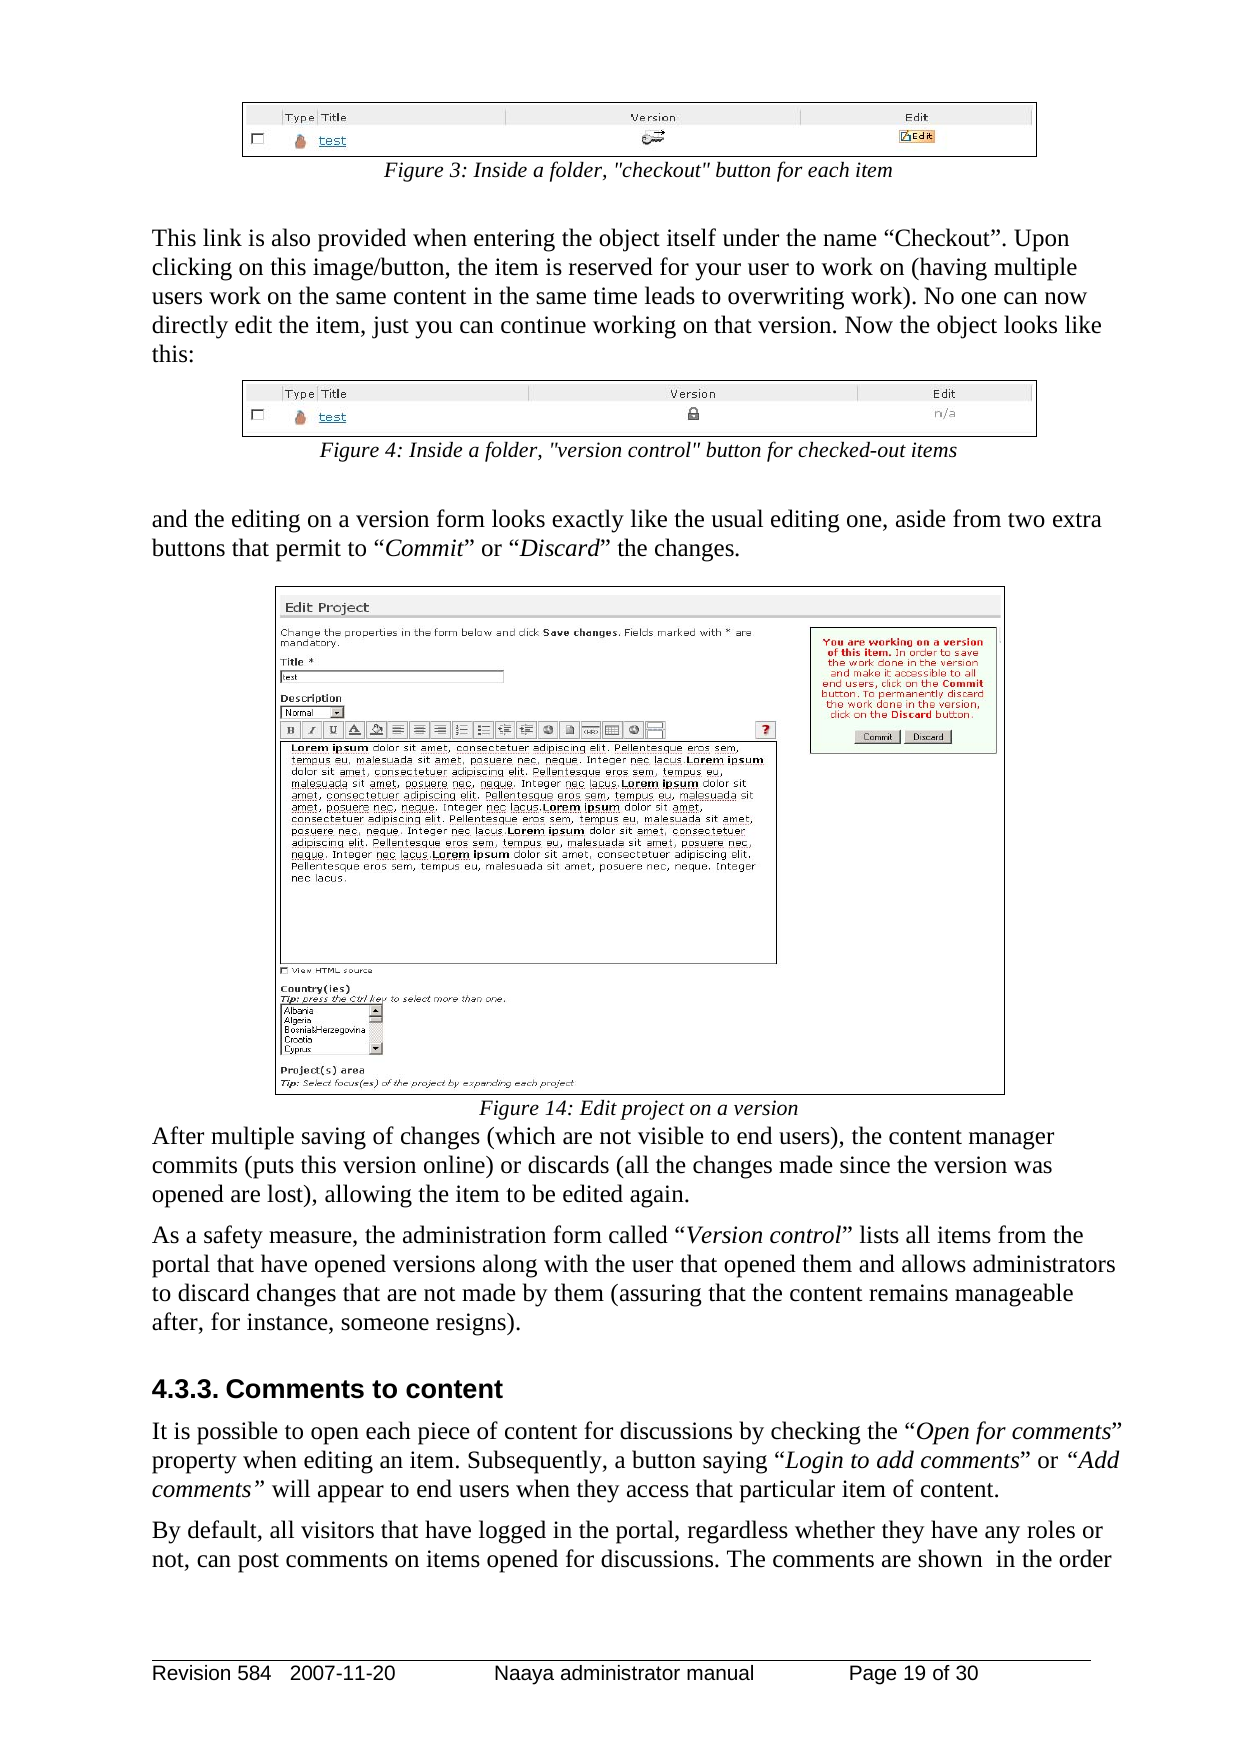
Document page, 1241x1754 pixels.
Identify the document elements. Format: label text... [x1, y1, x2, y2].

text By default, all visitors that have logged in the portal, regardless whether they have any roles or not, can post comments on items opened for discussions. The comments are shown in the order [152, 1515, 1128, 1573]
text This link is also provided when entering the object itself under the name “Checkout”. Upon clicking on this image/button, the item is reserved for your user to work on (having multiple users work on the same content in the same time leads to overwriting work). No one can now directly edit the item, just you can continue working on that version. Now the object looks like this: [152, 223, 1128, 368]
text Figure 4: Inside a folder, "version control" button for checked-out items [242, 437, 1037, 463]
text and the editing on a version form looks exactly like the usual editing one, aside from two extra buttons that permit to “Commit” or “Discard” the changes. [152, 503, 1128, 562]
picture [279, 590, 1001, 1091]
text After multiple saving of changes (which are not visible to end users), the content manager commits (puts this version online) or discards (all the changes made since the version was opened are lost), allowing the item to be edited again. [152, 573, 1128, 1208]
text Figure 14: Edit project on a version [275, 1095, 1004, 1121]
text [276, 587, 1004, 1094]
subtitle Comments to content [152, 1372, 1128, 1403]
text Figure 3: Inside a folder, "checkout" button for each item [242, 157, 1037, 182]
picture [246, 105, 1034, 153]
text [243, 381, 1036, 436]
text It is possible to open each piece of content for discussions by checking the “Open for comments” property when editing an item. Subsequently, a button saying “Login to add comments” or “Add comments” will appear to end users when they access that particular item of content. [152, 1416, 1128, 1503]
picture [246, 384, 1034, 433]
text [243, 103, 1036, 156]
text As a safety measure, the administration form called “Version control” lists all items from the portal that have opened versions along with the user that opened them and allows administrators to discard changes that are not made by them (assuring that the content remains manageable after, for instance, someone resigns). [152, 1219, 1128, 1336]
